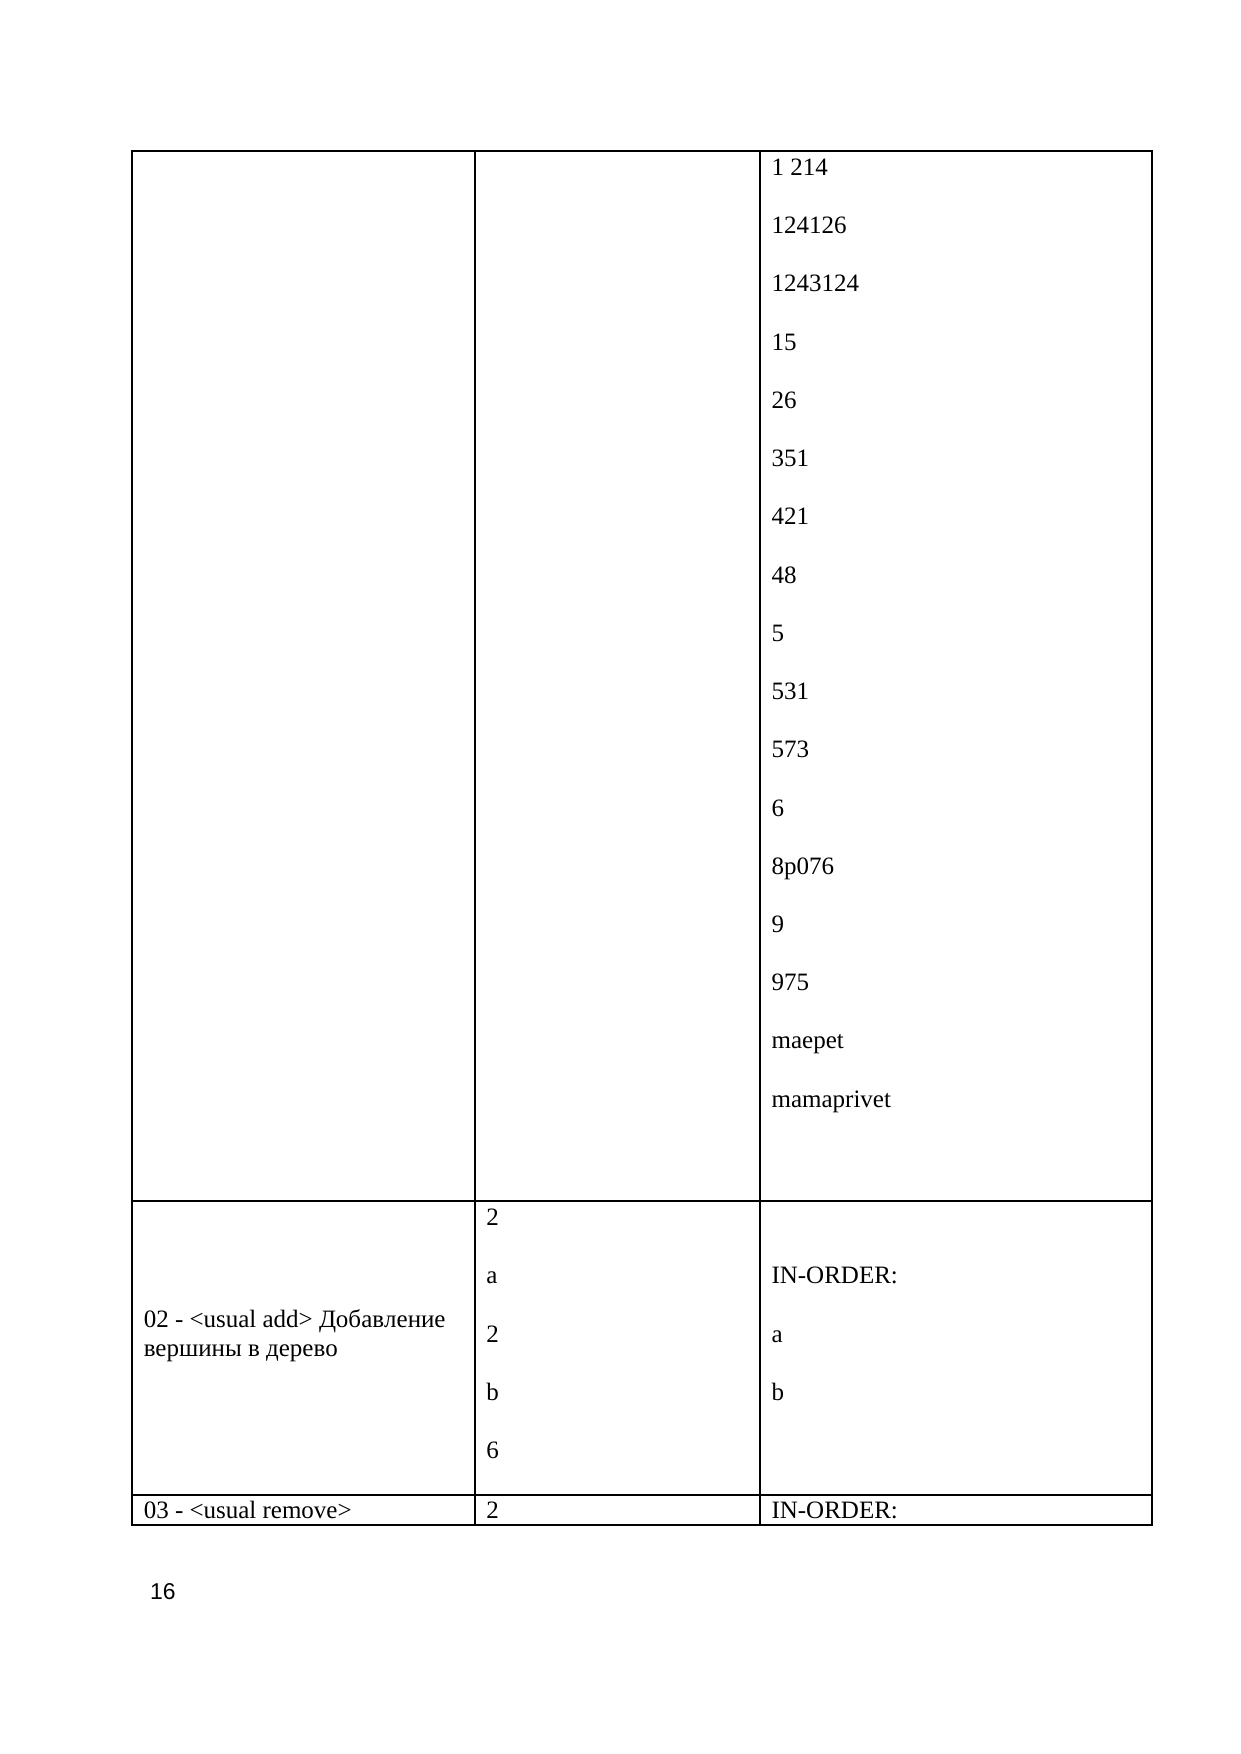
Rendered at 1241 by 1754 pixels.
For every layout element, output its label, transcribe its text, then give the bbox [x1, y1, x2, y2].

table_cell 1 214 124126 1243124 15 26 351 421 48 5 531 573 6 8p076 9 975 maepet mamaprivet [761, 152, 1151, 1200]
table_cell 2 a 2 b 6 [476, 1202, 759, 1493]
table_cell IN-ORDER: a b [761, 1202, 1151, 1493]
table_cell [133, 152, 474, 1200]
table_cell 02 - <usual add> Добавление вершины в дерево [133, 1202, 474, 1493]
table_cell 2 [476, 1496, 759, 1524]
table_cell 03 - <usual remove> [133, 1496, 474, 1524]
table_cell IN-ORDER: [761, 1496, 1151, 1524]
table_cell [476, 152, 759, 1200]
